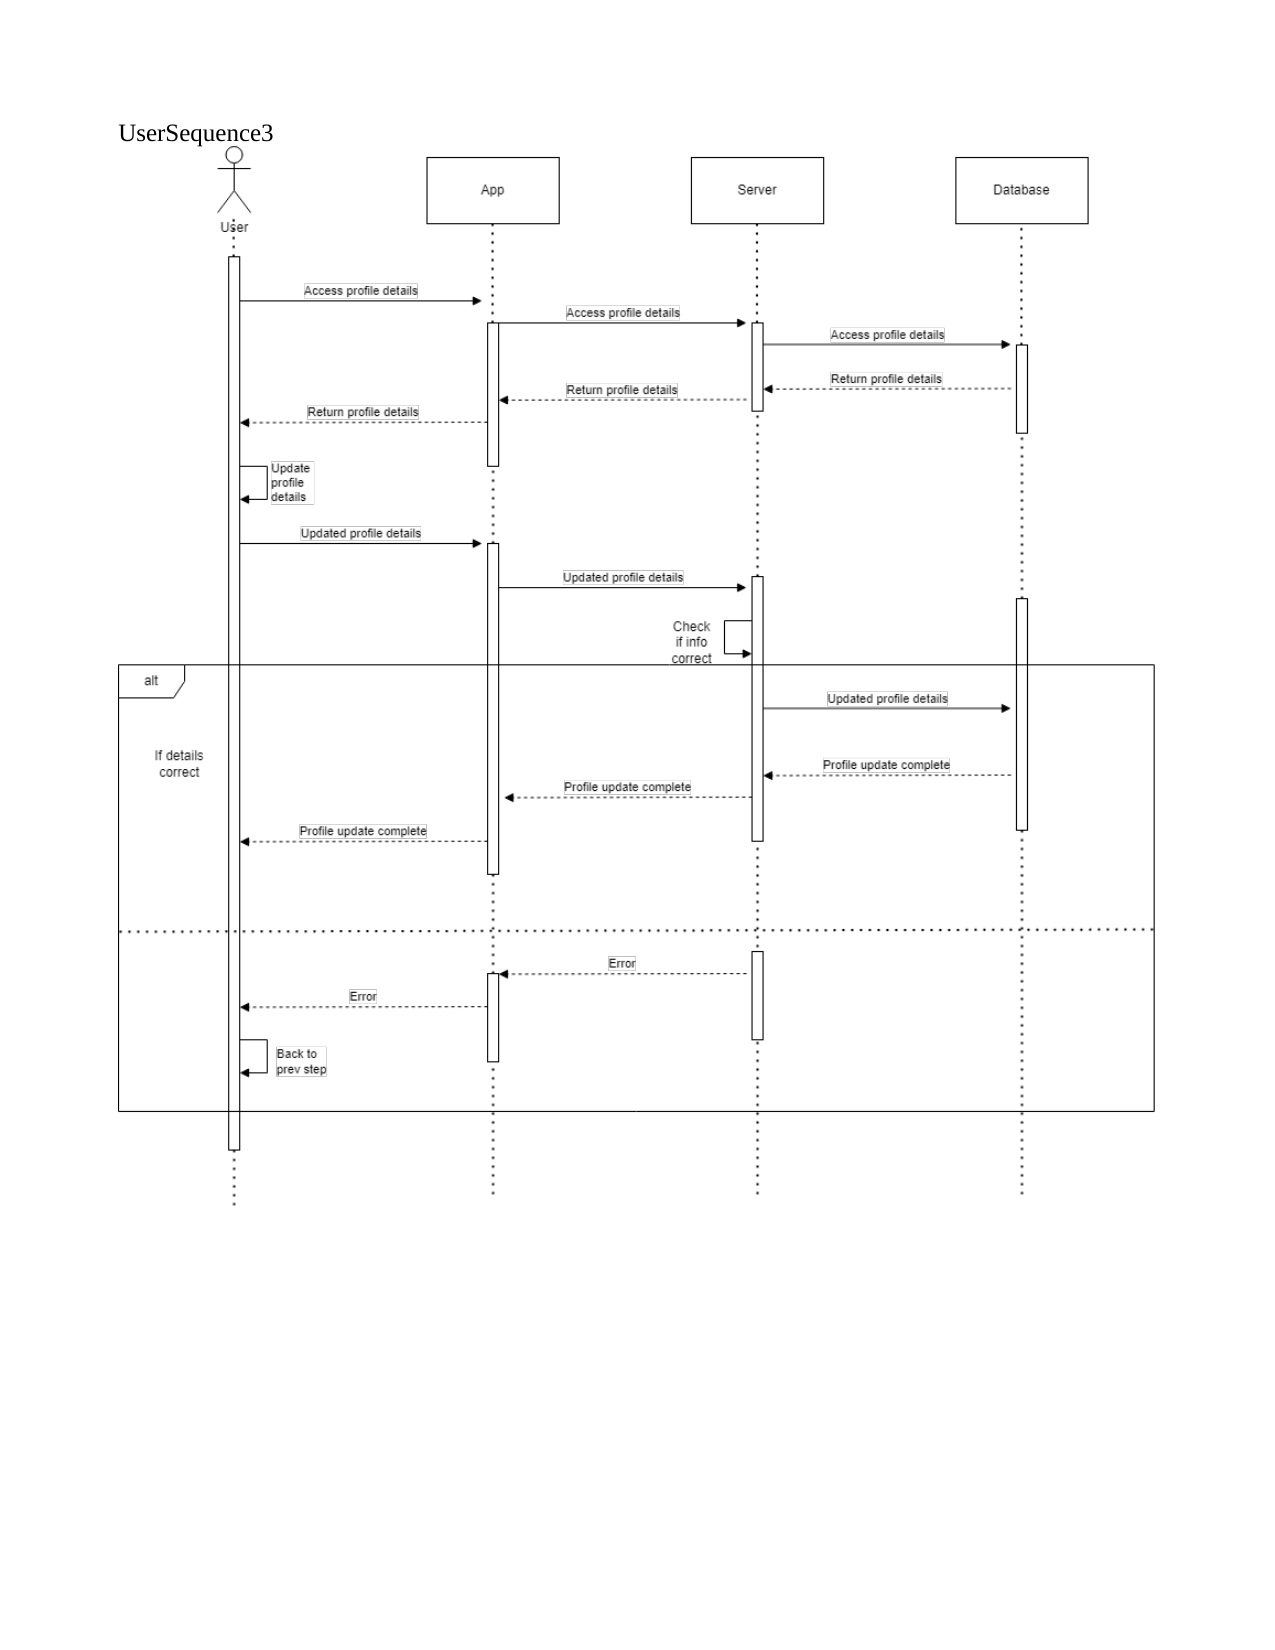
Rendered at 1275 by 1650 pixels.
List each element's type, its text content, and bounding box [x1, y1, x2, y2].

picture [118, 146, 1157, 1208]
text UserSequence3 [118, 118, 1157, 146]
